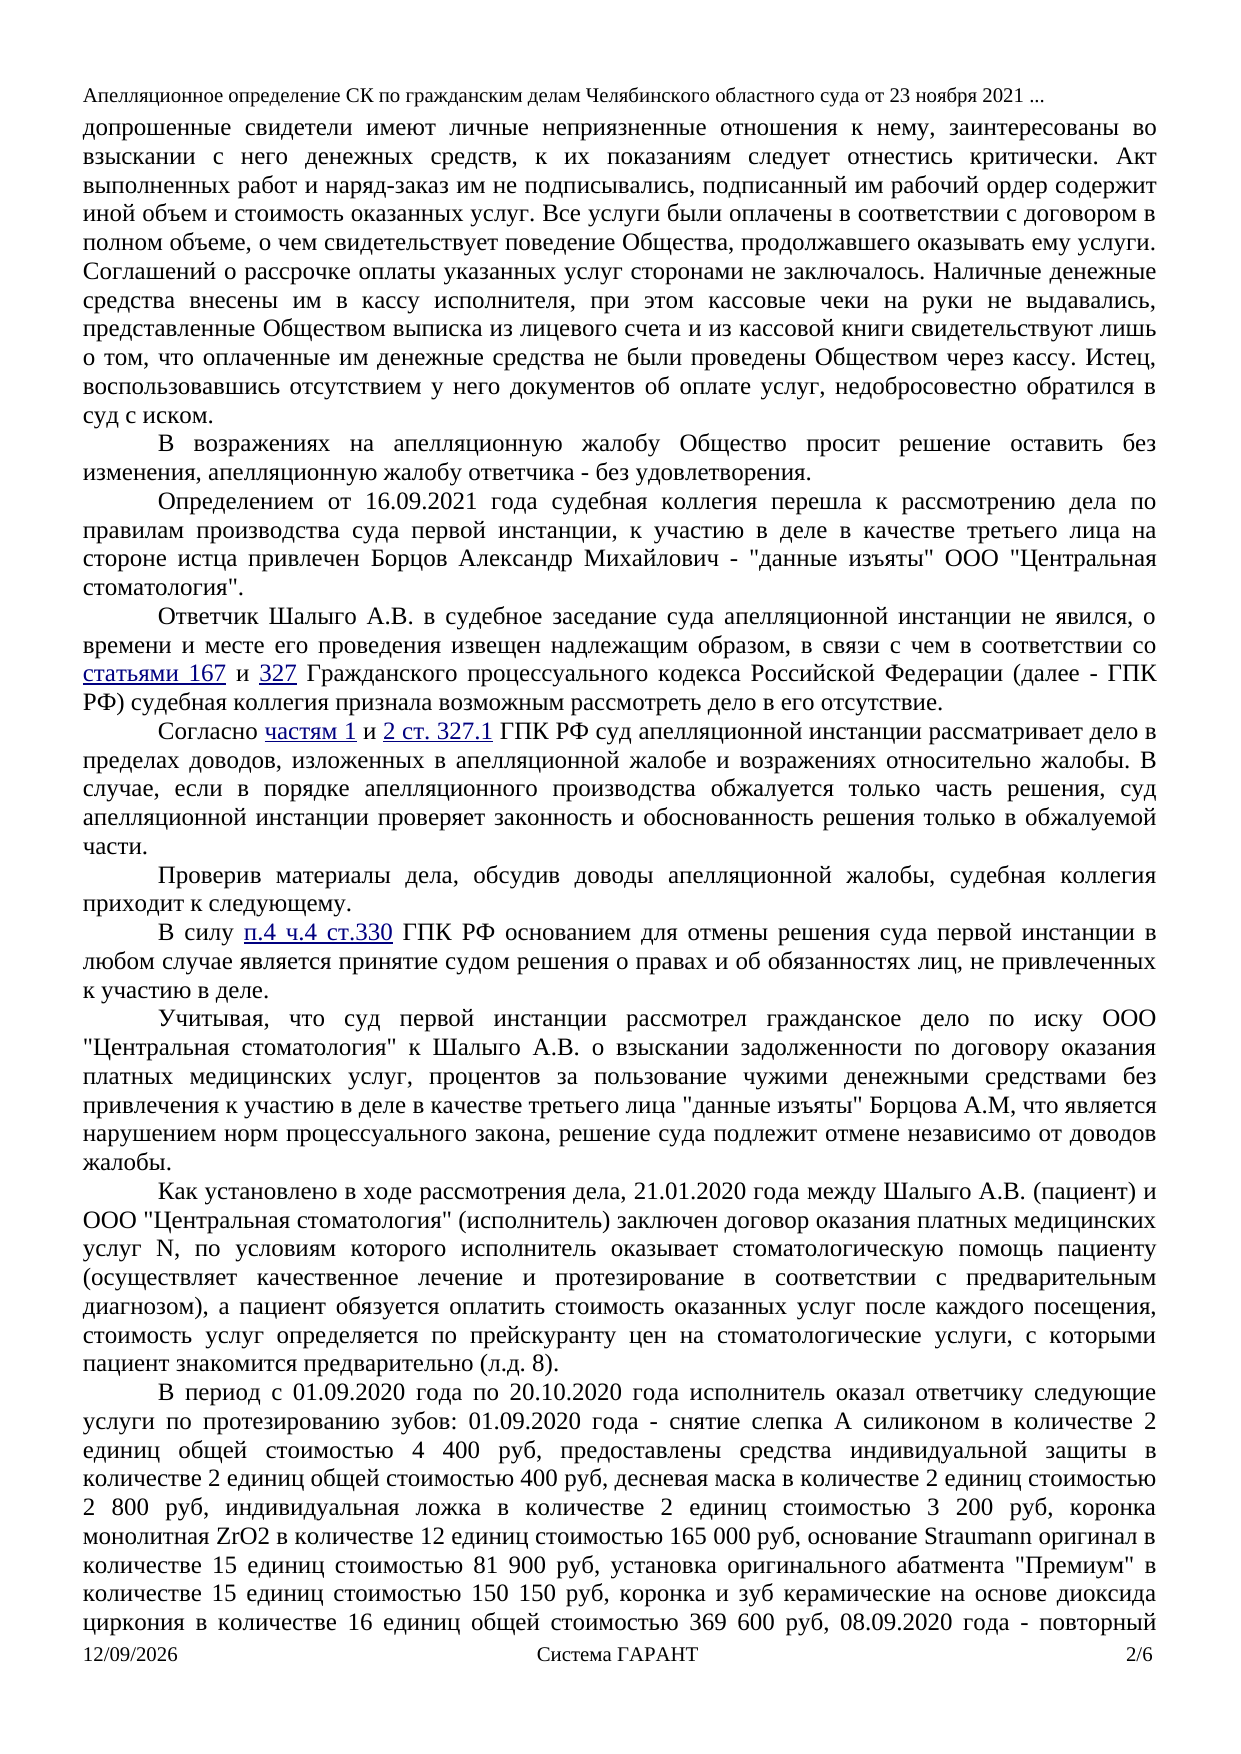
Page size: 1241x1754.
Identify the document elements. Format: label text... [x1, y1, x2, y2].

text В возражениях на апелляционную жалобу Общество просит решение оставить без изменения, апелляционную жалобу ответчика - без удовлетворения. [83, 428, 1157, 486]
text В силу п.4 ч.4 ст.330 ГПК РФ основанием для отмены решения суда первой инстанции в любом случае является принятие судом решения о правах и об обязанностях лиц, не привлеченных к участию в деле. [83, 917, 1157, 1003]
text Как установлено в ходе рассмотрения дела, 21.01.2020 года между Шалыго А.В. (пациент) и ООО "Центральная стоматология" (исполнитель) заключен договор оказания платных медицинских услуг N, по условиям которого исполнитель оказывает стоматологическую помощь пациенту (осуществляет качественное лечение и протезирование в соответствии с предварительным диагнозом), а пациент обязуется оплатить стоимость оказанных услуг после каждого посещения, стоимость услуг определяется по прейскуранту цен на стоматологические услуги, с которыми пациент знакомится предварительно (л.д. 8). [83, 1176, 1157, 1377]
text Согласно частям 1 и 2 ст. 327.1 ГПК РФ суд апелляционной инстанции рассматривает дело в пределах доводов, изложенных в апелляционной жалобе и возражениях относительно жалобы. В случае, если в порядке апелляционного производства обжалуется только часть решения, суд апелляционной инстанции проверяет законность и обоснованность решения только в обжалуемой части. [83, 716, 1157, 860]
text Ответчик Шалыго А.В. в судебное заседание суда апелляционной инстанции не явился, о времени и месте его проведения извещен надлежащим образом, в связи с чем в соответствии со статьями 167 и 327 Гражданского процессуального кодекса Российской Федерации (далее - ГПК РФ) судебная коллегия признала возможным рассмотреть дело в его отсутствие. [83, 601, 1157, 716]
text В период с 01.09.2020 года по 20.10.2020 года исполнитель оказал ответчику следующие услуги по протезированию зубов: 01.09.2020 года - снятие слепка А силиконом в количестве 2 единиц общей стоимостью 4 400 руб, предоставлены средства индивидуальной защиты в количестве 2 единиц общей стоимостью 400 руб, десневая маска в количестве 2 единиц стоимостью 2 800 руб, индивидуальная ложка в количестве 2 единиц стоимостью 3 200 руб, коронка монолитная ZrO2 в количестве 12 единиц стоимостью 165 000 руб, основание Straumann оригинал в количестве 15 единиц стоимостью 81 900 руб, установка оригинального абатмента "Премиум" в количестве 15 единиц стоимостью 150 150 руб, коронка и зуб керамические на основе диоксида циркония в количестве 16 единиц общей стоимостью 369 600 руб, 08.09.2020 года - повторный [83, 1377, 1157, 1636]
text Проверив материалы дела, обсудив доводы апелляционной жалобы, судебная коллегия приходит к следующему. [83, 860, 1157, 917]
text Определением от 16.09.2021 года судебная коллегия перешла к рассмотрению дела по правилам производства суда первой инстанции, к участию в деле в качестве третьего лица на стороне истца привлечен Борцов Александр Михайлович - "данные изъяты" ООО "Центральная стоматология". [83, 486, 1157, 601]
text Учитывая, что суд первой инстанции рассмотрел гражданское дело по иску ООО "Центральная стоматология" к Шалыго А.В. о взыскании задолженности по договору оказания платных медицинских услуг, процентов за пользование чужими денежными средствами без привлечения к участию в деле в качестве третьего лица "данные изъяты" Борцова А.М, что является нарушением норм процессуального закона, решение суда подлежит отмене независимо от доводов жалобы. [83, 1003, 1157, 1176]
text допрошенные свидетели имеют личные неприязненные отношения к нему, заинтересованы во взыскании с него денежных средств, к их показаниям следует отнестись критически. Акт выполненных работ и наряд-заказ им не подписывались, подписанный им рабочий ордер содержит иной объем и стоимость оказанных услуг. Все услуги были оплачены в соответствии с договором в полном объеме, о чем свидетельствует поведение Общества, продолжавшего оказывать ему услуги. Соглашений о рассрочке оплаты указанных услуг сторонами не заключалось. Наличные денежные средства внесены им в кассу исполнителя, при этом кассовые чеки на руки не выдавались, представленные Обществом выписка из лицевого счета и из кассовой книги свидетельствуют лишь о том, что оплаченные им денежные средства не были проведены Обществом через кассу. Истец, воспользовавшись отсутствием у него документов об оплате услуг, недобросовестно обратился в суд с иском. [83, 112, 1157, 428]
